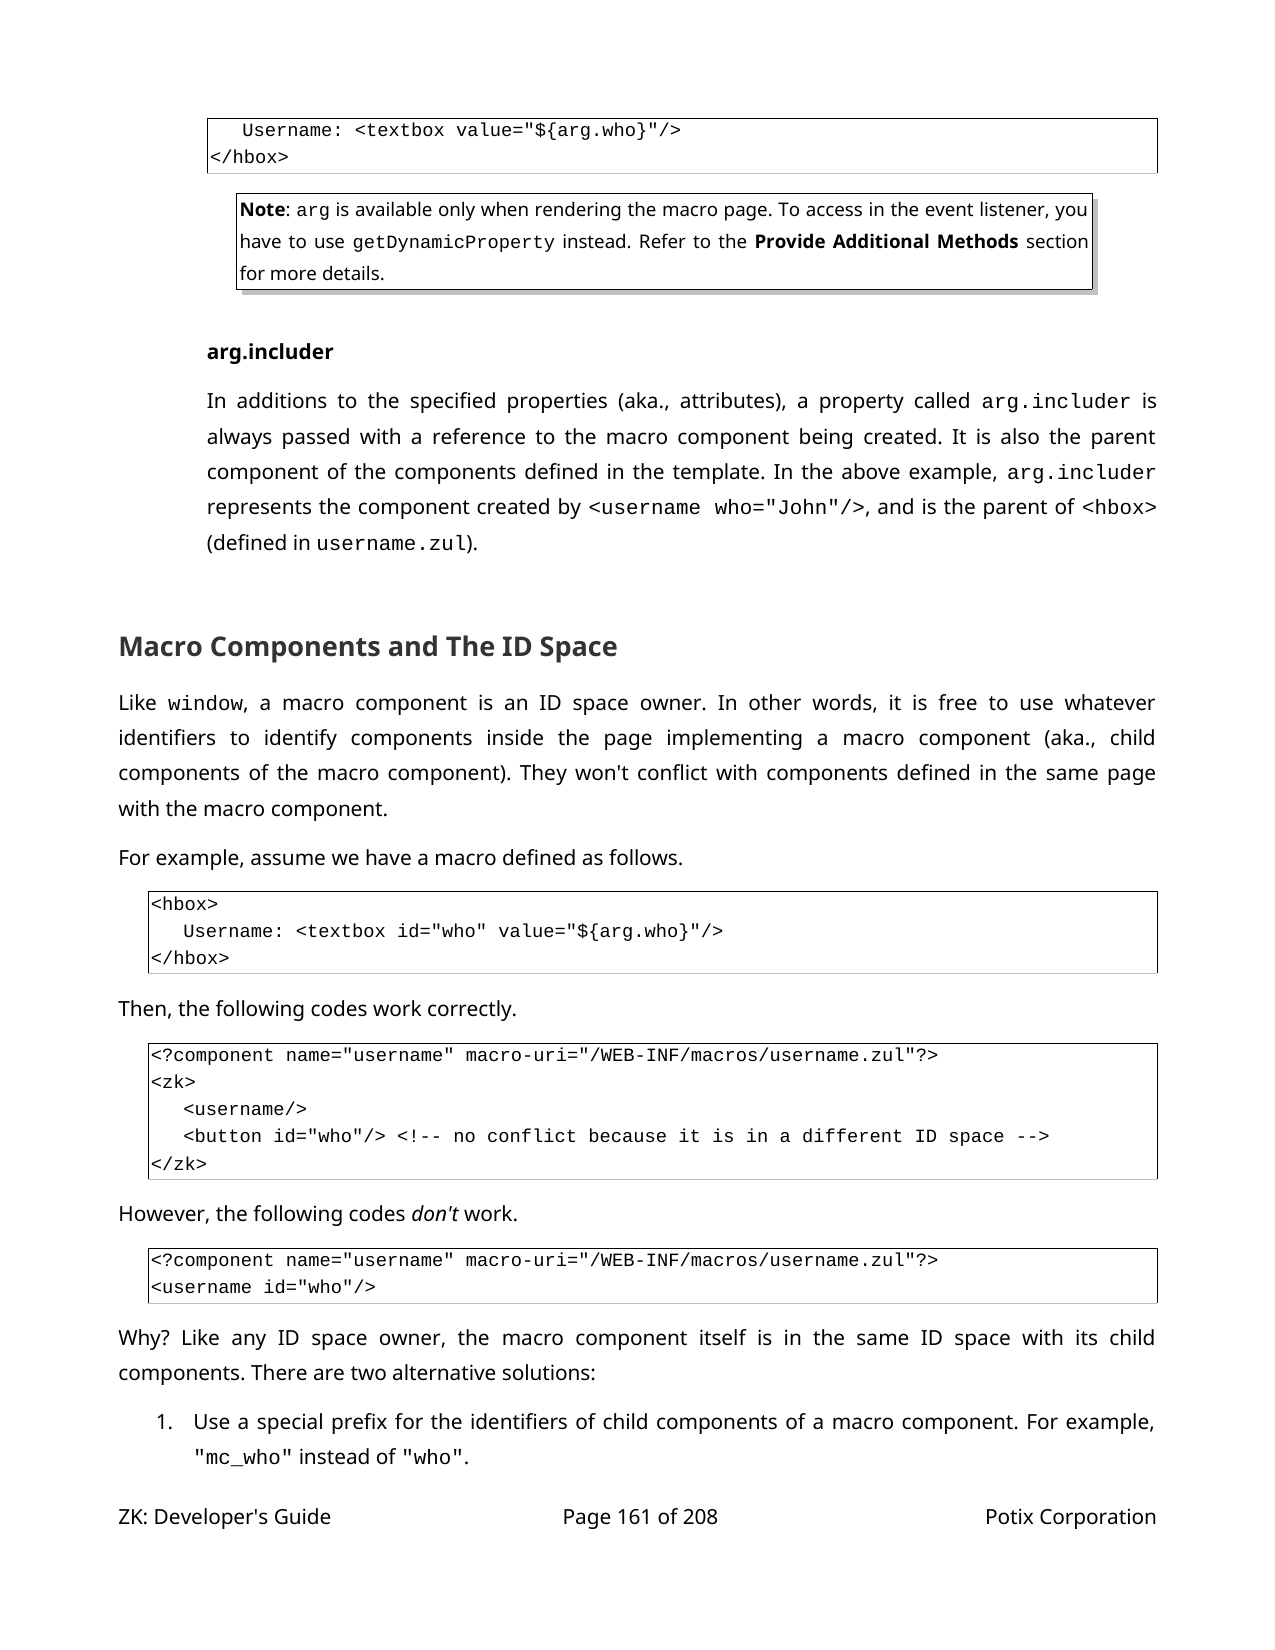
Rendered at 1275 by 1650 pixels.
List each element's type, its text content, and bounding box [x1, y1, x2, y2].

text </hbox> [208, 145, 1157, 173]
text Like window, a macro component is an ID space owner. In other words, it is free to use whatever identifiers to identify components inside the page implementing a macro component (aka., child components of the macro component). They won't conflict with components defined in the same page with the macro component. [118, 688, 1157, 822]
text However, the following codes don't work. [118, 1199, 1157, 1227]
text <username/> [149, 1097, 1157, 1121]
text <?component name="username" macro-uri="/WEB-INF/macros/username.zul"?> [149, 1044, 1157, 1067]
text Username: <textbox id="who" value="${arg.who}"/> [149, 919, 1157, 943]
text <hbox> [149, 892, 1157, 916]
subtitle arg.includer [207, 337, 1157, 366]
text <zk> [149, 1070, 1157, 1094]
text Username: <textbox value="${arg.who}"/> [208, 119, 1157, 142]
text <button id="who"/> <!-- no conflict because it is in a different ID space --> [149, 1124, 1157, 1148]
text <username id="who"/> [149, 1275, 1157, 1303]
text </zk> [149, 1151, 1157, 1179]
text </hbox> [149, 946, 1157, 973]
text Note: arg is available only when rendering the macro page. To access in the event listener, you have to use getDynamicProperty instead. Refer to the Provide Additional Methods section for more details. [237, 194, 1092, 289]
text Then, the following codes work correctly. [118, 994, 1157, 1022]
text <?component name="username" macro-uri="/WEB-INF/macros/username.zul"?> [149, 1249, 1157, 1272]
list Use a special prefix for the identifiers of child components of a macro component. For example, "mc_who" instead of "who". [156, 1407, 1157, 1471]
text For example, assume we have a macro defined as follows. [118, 843, 1157, 871]
subtitle Macro Components and The ID Space [118, 627, 1157, 664]
text Why? Like any ID space owner, the macro component itself is in the same ID space with its child components. There are two alternative solutions: [118, 1323, 1157, 1387]
text In additions to the specified properties (aka., attributes), a property called arg.includer is always passed with a reference to the macro component being created. It is also the parent component of the components defined in the template. In the above example, arg.includer represents the component created by <username who="John"/>, and is the parent of <hbox> (defined in username.zul). [207, 386, 1157, 557]
